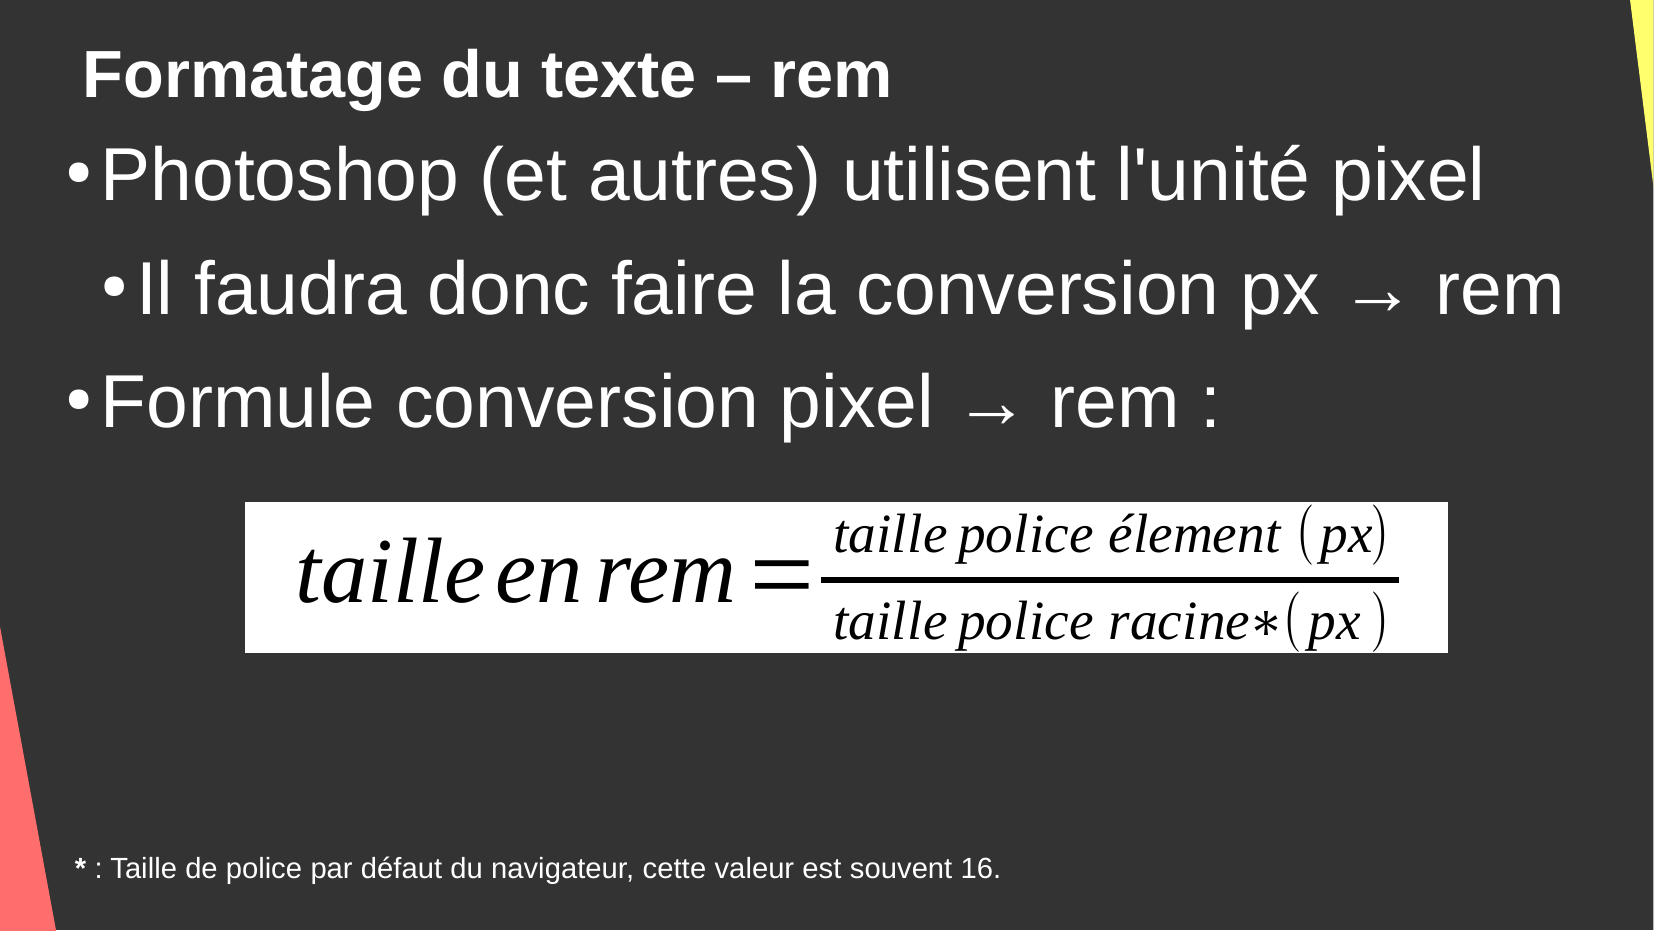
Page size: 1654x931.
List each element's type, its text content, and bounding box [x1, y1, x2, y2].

text_box [0, 626, 57, 931]
text_box [1630, 0, 1654, 192]
title Formatage du texte – rem [82, 37, 1571, 132]
subtitle Photoshop (et autres) utilisent l'unité pixel Il faudra donc faire la conversion px → rem Formule conversion pixel → rem : [65, 132, 1642, 473]
text_box * : Taille de police par défaut du navigateur, cette valeur est souvent 16. [60, 844, 1546, 886]
chart [245, 501, 1449, 653]
